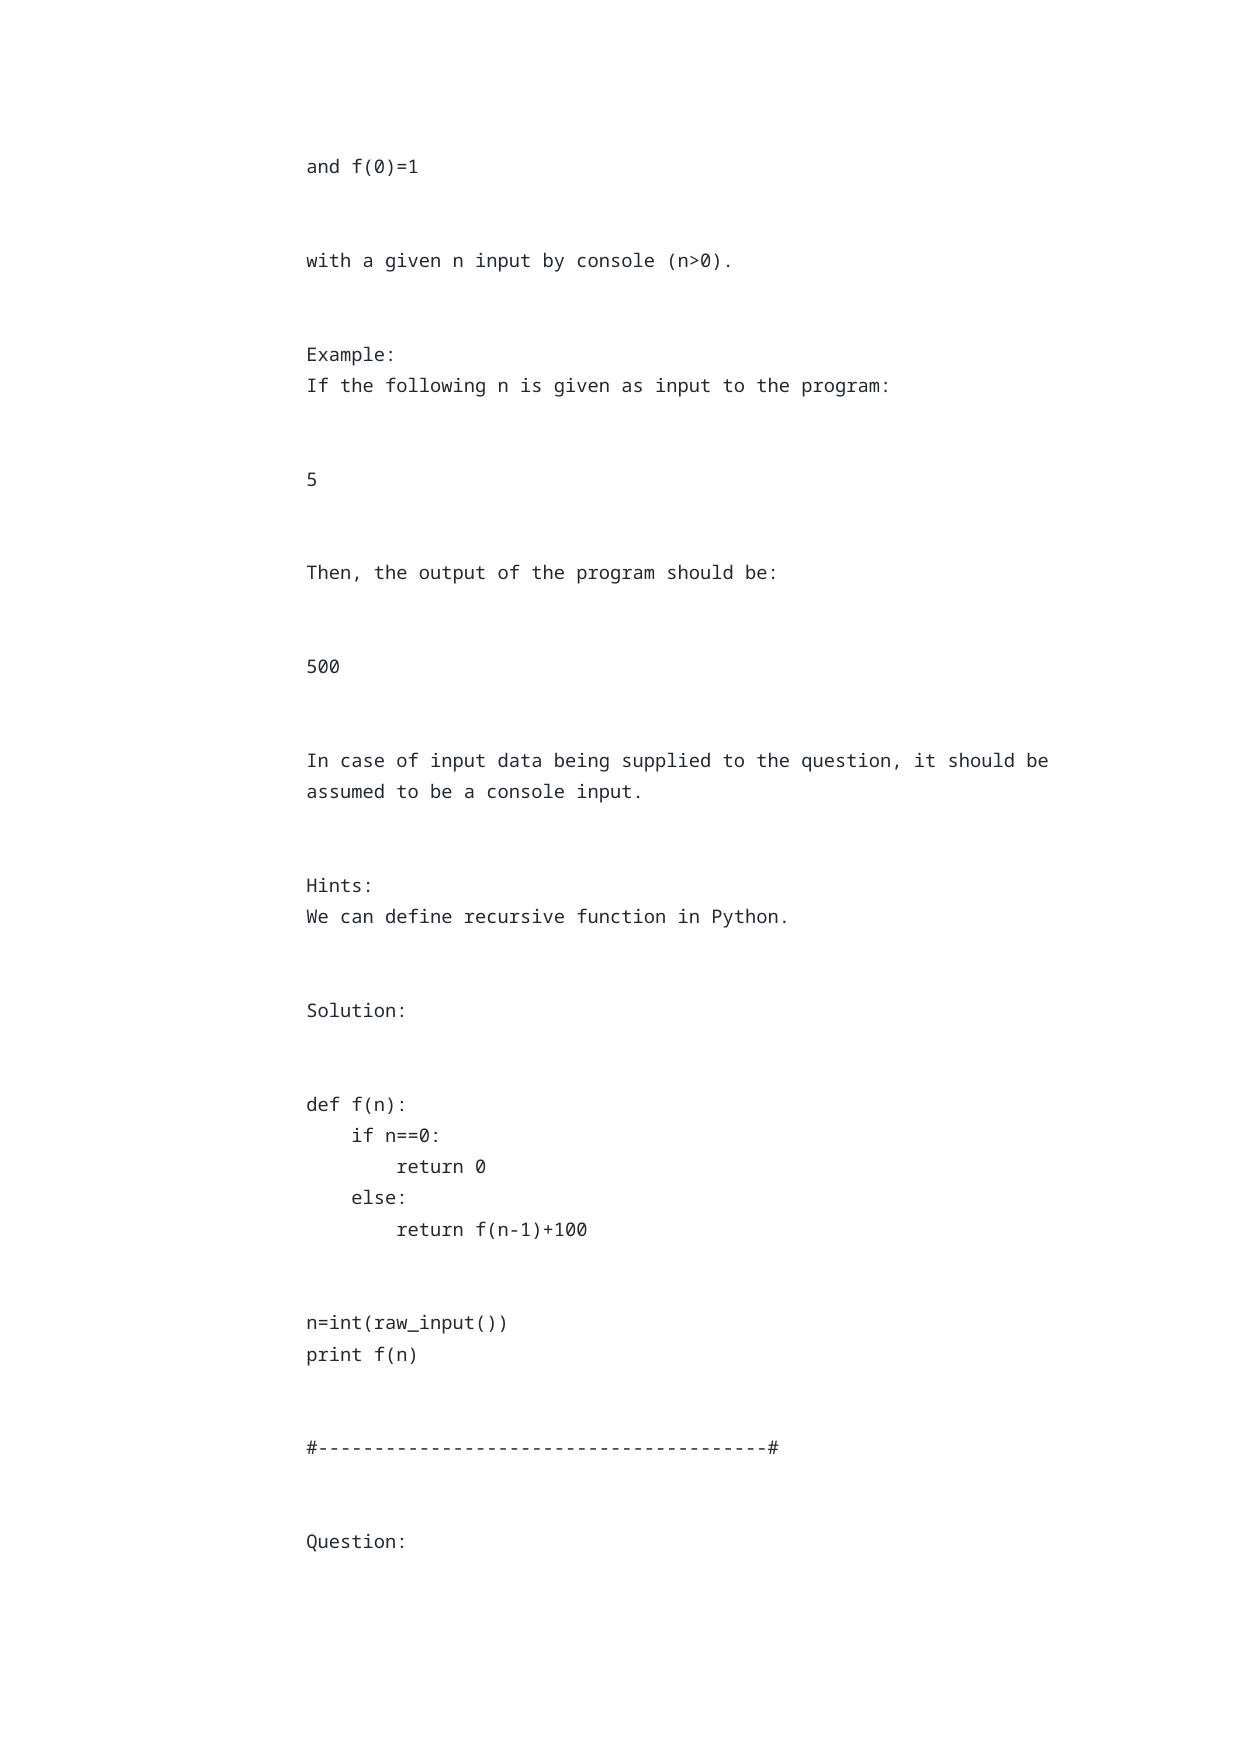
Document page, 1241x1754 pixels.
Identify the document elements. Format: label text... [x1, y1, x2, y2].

table_cell [146, 991, 291, 1023]
table_cell print f(n) [291, 1335, 1091, 1366]
table_cell [146, 929, 291, 991]
table_cell 5 [291, 460, 1091, 491]
table_cell return f(n-1)+100 [291, 1210, 1091, 1241]
table_cell [146, 179, 291, 241]
table_cell [146, 1241, 291, 1304]
table_cell [291, 179, 1091, 241]
table_cell [146, 1460, 291, 1523]
table_cell [291, 1366, 1091, 1429]
table_cell [146, 1335, 291, 1366]
table_cell [291, 1023, 1091, 1085]
table_cell [146, 1148, 291, 1179]
table_cell [146, 1116, 291, 1148]
table_cell Then, the output of the program should be: [291, 554, 1091, 585]
table_cell [146, 1085, 291, 1116]
table_cell if n==0: [291, 1116, 1091, 1148]
table_cell [146, 1429, 291, 1460]
table_cell [146, 1366, 291, 1429]
table_cell [146, 1523, 291, 1554]
table_cell Hints: [291, 866, 1091, 898]
table_cell [291, 491, 1091, 554]
table_cell [146, 1304, 291, 1335]
table_cell [146, 460, 291, 491]
table_cell [146, 398, 291, 460]
table_cell [146, 1210, 291, 1241]
table_cell [146, 804, 291, 866]
table_cell [146, 898, 291, 929]
table_cell [146, 491, 291, 554]
table_cell [146, 273, 291, 335]
table_cell [146, 366, 291, 398]
table_cell [291, 679, 1091, 741]
table_cell In case of input data being supplied to the question, it should be assumed to be a console input. [291, 741, 1091, 804]
table_cell [146, 648, 291, 679]
table_cell [291, 273, 1091, 335]
table_cell [291, 929, 1091, 991]
table_cell [146, 741, 291, 804]
table_cell [146, 585, 291, 648]
table_cell else: [291, 1179, 1091, 1210]
table_cell We can define recursive function in Python. [291, 898, 1091, 929]
table_cell n=int(raw_input()) [291, 1304, 1091, 1335]
table_cell [146, 148, 291, 179]
table_cell 500 [291, 648, 1091, 679]
table_cell [146, 554, 291, 585]
table_cell [146, 866, 291, 898]
table_cell If the following n is given as input to the program: [291, 366, 1091, 398]
table_cell [146, 335, 291, 366]
table_cell [146, 241, 291, 273]
table_cell [291, 585, 1091, 648]
table_cell [146, 679, 291, 741]
table_cell with a given n input by console (n>0). [291, 241, 1091, 273]
table_cell [291, 804, 1091, 866]
table_cell def f(n): [291, 1085, 1091, 1116]
table_cell Example: [291, 335, 1091, 366]
table_cell return 0 [291, 1148, 1091, 1179]
table_cell [146, 1179, 291, 1210]
table_cell #----------------------------------------# [291, 1429, 1091, 1460]
table_cell Solution: [291, 991, 1091, 1023]
table_cell [291, 1241, 1091, 1304]
table_cell [291, 1460, 1091, 1523]
table_cell and f(0)=1 [291, 148, 1091, 179]
table_cell Question: [291, 1523, 1091, 1554]
table_cell [291, 1554, 1091, 1585]
table_cell [146, 1023, 291, 1085]
table_cell [146, 1554, 291, 1585]
table_cell [291, 398, 1091, 460]
